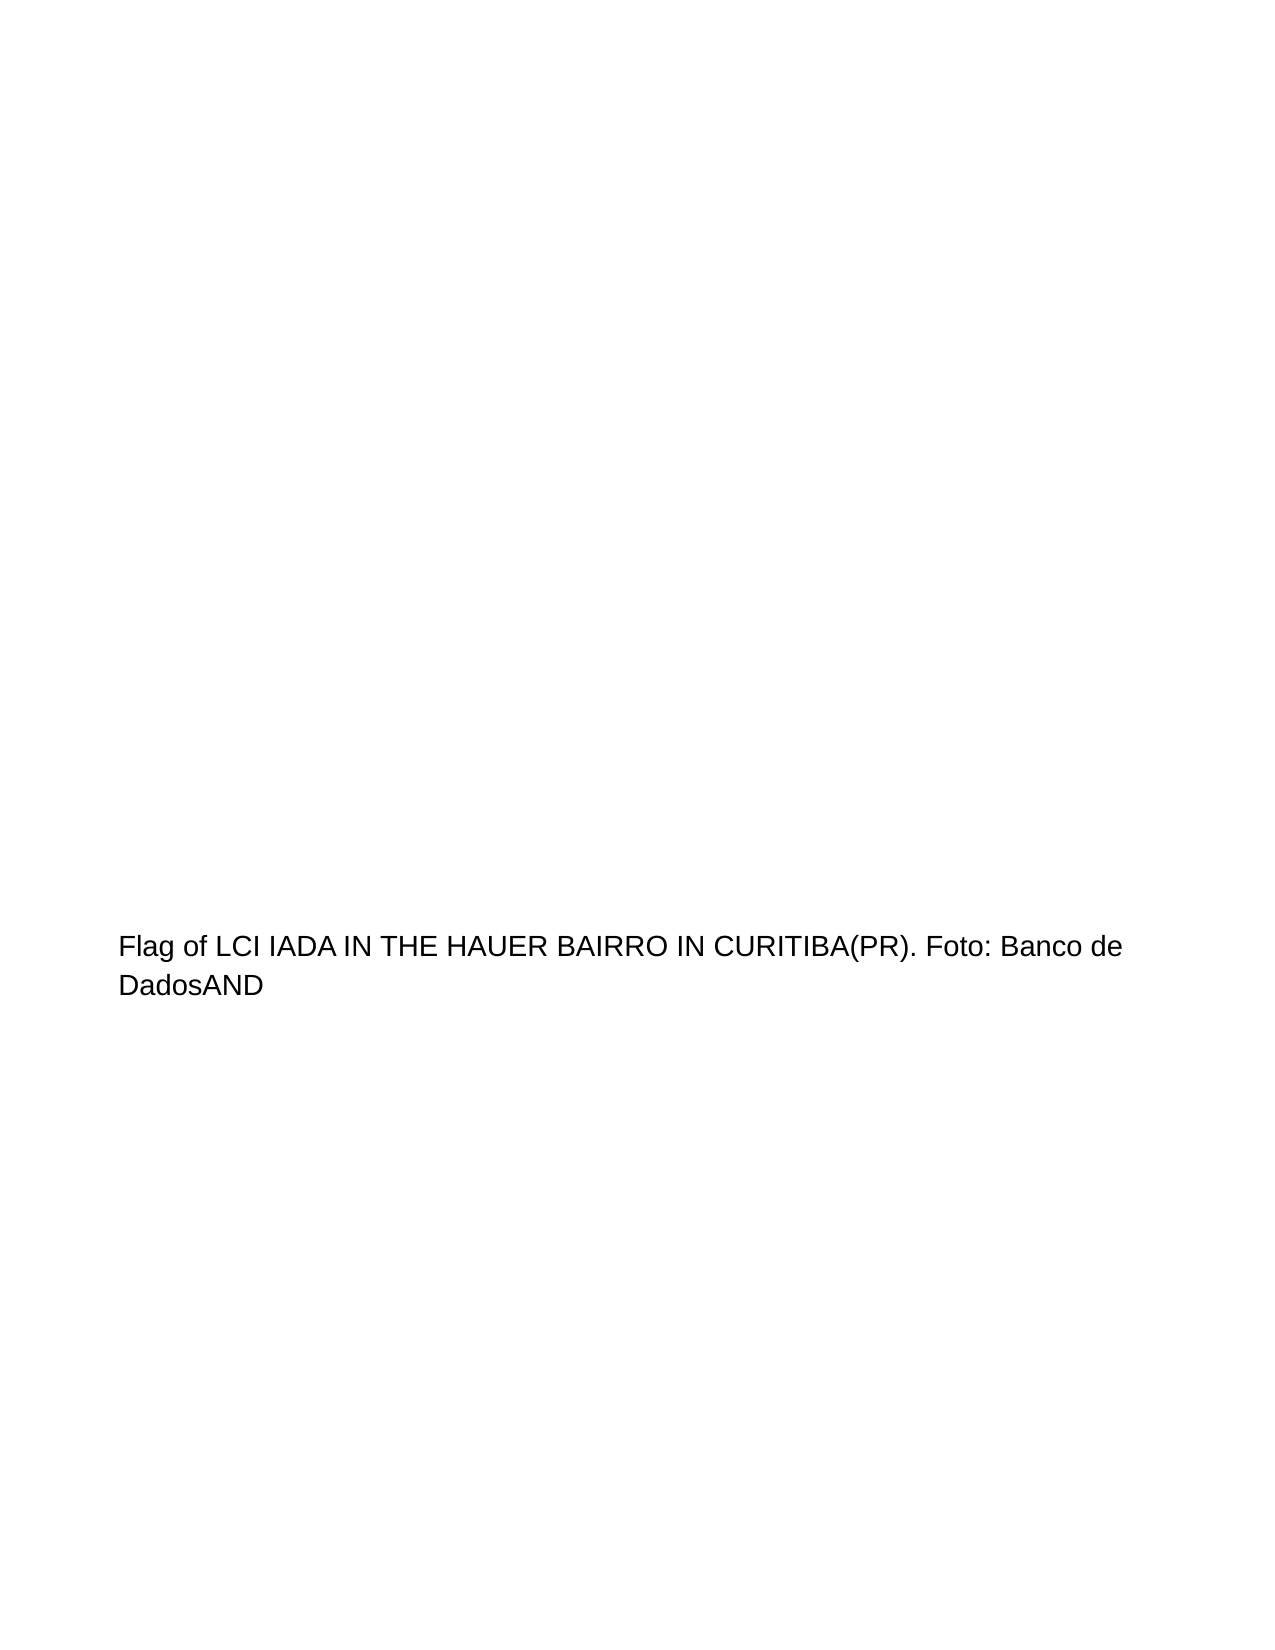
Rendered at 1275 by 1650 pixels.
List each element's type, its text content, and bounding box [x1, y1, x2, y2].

text Flag of LCI IADA IN THE HAUER BAIRRO IN CURITIBA(PR). Foto: Banco de DadosAND [118, 118, 1157, 1001]
